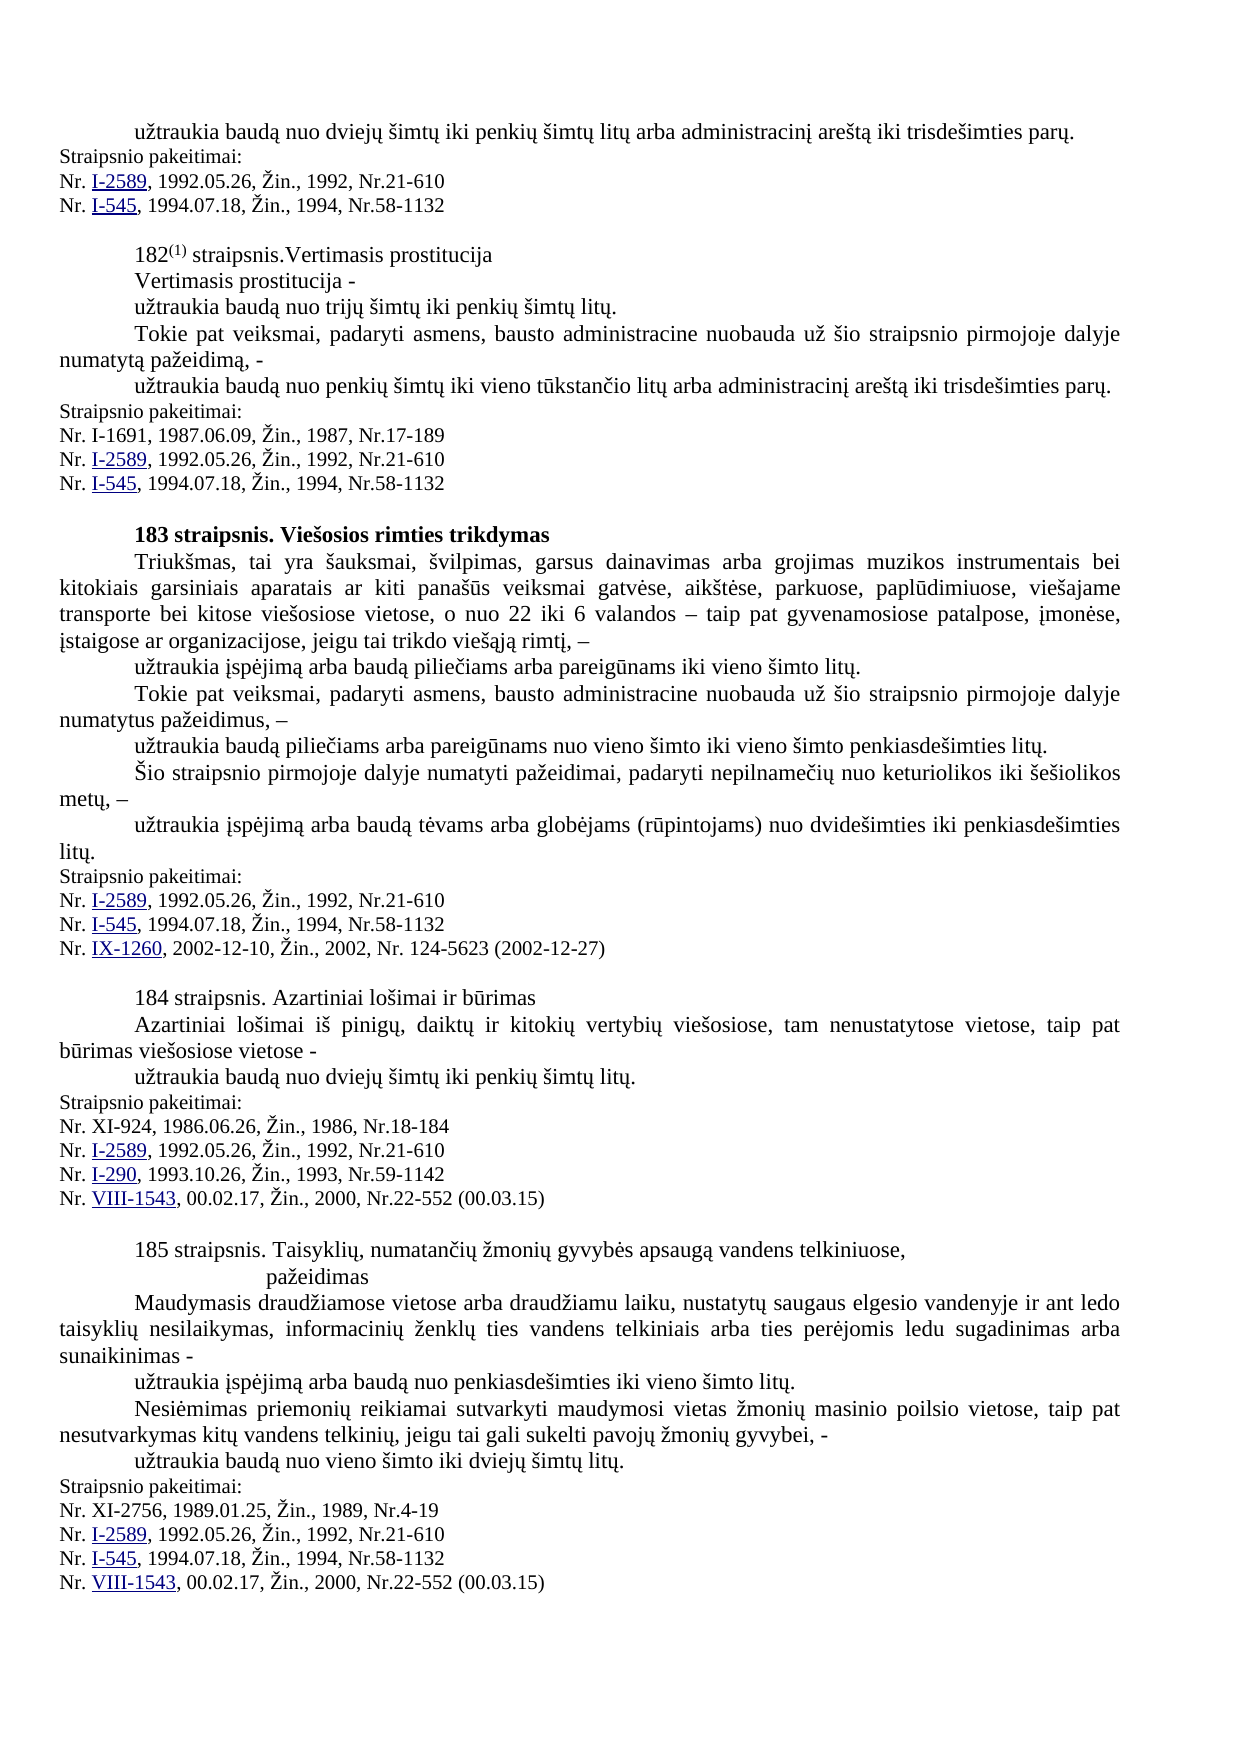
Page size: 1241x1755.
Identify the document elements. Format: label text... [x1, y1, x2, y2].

text Straipsnio pakeitimai: [59, 144, 1122, 168]
text Nr. XI-2756, 1989.01.25, Žin., 1989, Nr.4-19 [59, 1498, 1122, 1522]
text Nr. I-2589, 1992.05.26, Žin., 1992, Nr.21-610 [59, 888, 1122, 912]
text Straipsnio pakeitimai: [59, 399, 1122, 423]
text užtraukia baudą nuo dviejų šimtų iki penkių šimtų litų arba administracinį areštą iki trisdešimties parų. [59, 118, 1122, 144]
text užtraukia įspėjimą arba baudą nuo penkiasdešimties iki vieno šimto litų. [59, 1368, 1122, 1394]
text Vertimasis prostitucija - [59, 267, 1122, 293]
text užtraukia įspėjimą arba baudą tėvams arba globėjams (rūpintojams) nuo dvidešimties iki penkiasdešimties litų. [59, 811, 1122, 864]
text Nr. I-290, 1993.10.26, Žin., 1993, Nr.59-1142 [59, 1162, 1122, 1186]
text Straipsnio pakeitimai: [59, 1090, 1122, 1114]
text 185 straipsnis. Taisyklių, numatančių žmonių gyvybės apsaugą vandens telkiniuose, [134, 1236, 1122, 1263]
text Straipsnio pakeitimai: [59, 1474, 1122, 1498]
text Nr. I-545, 1994.07.18, Žin., 1994, Nr.58-1132 [59, 193, 1122, 217]
text Nr. I-2589, 1992.05.26, Žin., 1992, Nr.21-610 [59, 1138, 1122, 1162]
text Maudymasis draudžiamose vietose arba draudžiamu laiku, nustatytų saugaus elgesio vandenyje ir ant ledo taisyklių nesilaikymas, informacinių ženklų ties vandens telkiniais arba ties perėjomis ledu sugadinimas arba sunaikinimas - [59, 1289, 1122, 1368]
text Nr. I-2589, 1992.05.26, Žin., 1992, Nr.21-610 [59, 447, 1122, 471]
text Nr. I-545, 1994.07.18, Žin., 1994, Nr.58-1132 [59, 471, 1122, 495]
text užtraukia baudą nuo dviejų šimtų iki penkių šimtų litų. [59, 1063, 1122, 1090]
text pažeidimas [266, 1263, 1122, 1289]
text užtraukia baudą piliečiams arba pareigūnams nuo vieno šimto iki vieno šimto penkiasdešimties litų. [59, 732, 1122, 759]
text Nesiėmimas priemonių reikiamai sutvarkyti maudymosi vietas žmonių masinio poilsio vietose, taip pat nesutvarkymas kitų vandens telkinių, jeigu tai gali sukelti pavojų žmonių gyvybei, - [59, 1394, 1122, 1447]
text 182(1) straipsnis.Vertimasis prostitucija [59, 241, 1122, 267]
text Nr. XI-924, 1986.06.26, Žin., 1986, Nr.18-184 [59, 1114, 1122, 1138]
text Tokie pat veiksmai, padaryti asmens, bausto administracine nuobauda už šio straipsnio pirmojoje dalyje numatytą pažeidimą, - [59, 320, 1122, 372]
text 183 straipsnis. Viešosios rimties trikdymas [59, 521, 1122, 548]
text Nr. VIII-1543, 00.02.17, Žin., 2000, Nr.22-552 (00.03.15) [59, 1186, 1122, 1210]
text Nr. I-545, 1994.07.18, Žin., 1994, Nr.58-1132 [59, 1546, 1122, 1570]
text Nr. I-2589, 1992.05.26, Žin., 1992, Nr.21-610 [59, 1522, 1122, 1546]
text užtraukia baudą nuo vieno šimto iki dviejų šimtų litų. [59, 1447, 1122, 1474]
text Nr. IX-1260, 2002-12-10, Žin., 2002, Nr. 124-5623 (2002-12-27) [59, 936, 1122, 960]
text Triukšmas, tai yra šauksmai, švilpimas, garsus dainavimas arba grojimas muzikos instrumentais bei kitokiais garsiniais aparatais ar kiti panašūs veiksmai gatvėse, aikštėse, parkuose, paplūdimiuose, viešajame transporte bei kitose viešosiose vietose, o nuo 22 iki 6 valandos – taip pat gyvenamosiose patalpose, įmonėse, įstaigose ar organizacijose, jeigu tai trikdo viešąją rimtį, – [59, 548, 1122, 653]
text 184 straipsnis. Azartiniai lošimai ir būrimas [59, 984, 1122, 1011]
text Nr. I-2589, 1992.05.26, Žin., 1992, Nr.21-610 [59, 168, 1122, 193]
text Straipsnio pakeitimai: [59, 864, 1122, 888]
text užtraukia įspėjimą arba baudą piliečiams arba pareigūnams iki vieno šimto litų. [59, 653, 1122, 679]
text Nr. I-1691, 1987.06.09, Žin., 1987, Nr.17-189 [59, 423, 1122, 447]
text Nr. VIII-1543, 00.02.17, Žin., 2000, Nr.22-552 (00.03.15) [59, 1570, 1122, 1594]
text Azartiniai lošimai iš pinigų, daiktų ir kitokių vertybių viešosiose, tam nenustatytose vietose, taip pat būrimas viešosiose vietose - [59, 1011, 1122, 1063]
text užtraukia baudą nuo trijų šimtų iki penkių šimtų litų. [59, 293, 1122, 320]
text Nr. I-545, 1994.07.18, Žin., 1994, Nr.58-1132 [59, 912, 1122, 936]
text Tokie pat veiksmai, padaryti asmens, bausto administracine nuobauda už šio straipsnio pirmojoje dalyje numatytus pažeidimus, – [59, 679, 1122, 732]
text Šio straipsnio pirmojoje dalyje numatyti pažeidimai, padaryti nepilnamečių nuo keturiolikos iki šešiolikos metų, – [59, 759, 1122, 811]
text užtraukia baudą nuo penkių šimtų iki vieno tūkstančio litų arba administracinį areštą iki trisdešimties parų. [59, 372, 1122, 399]
